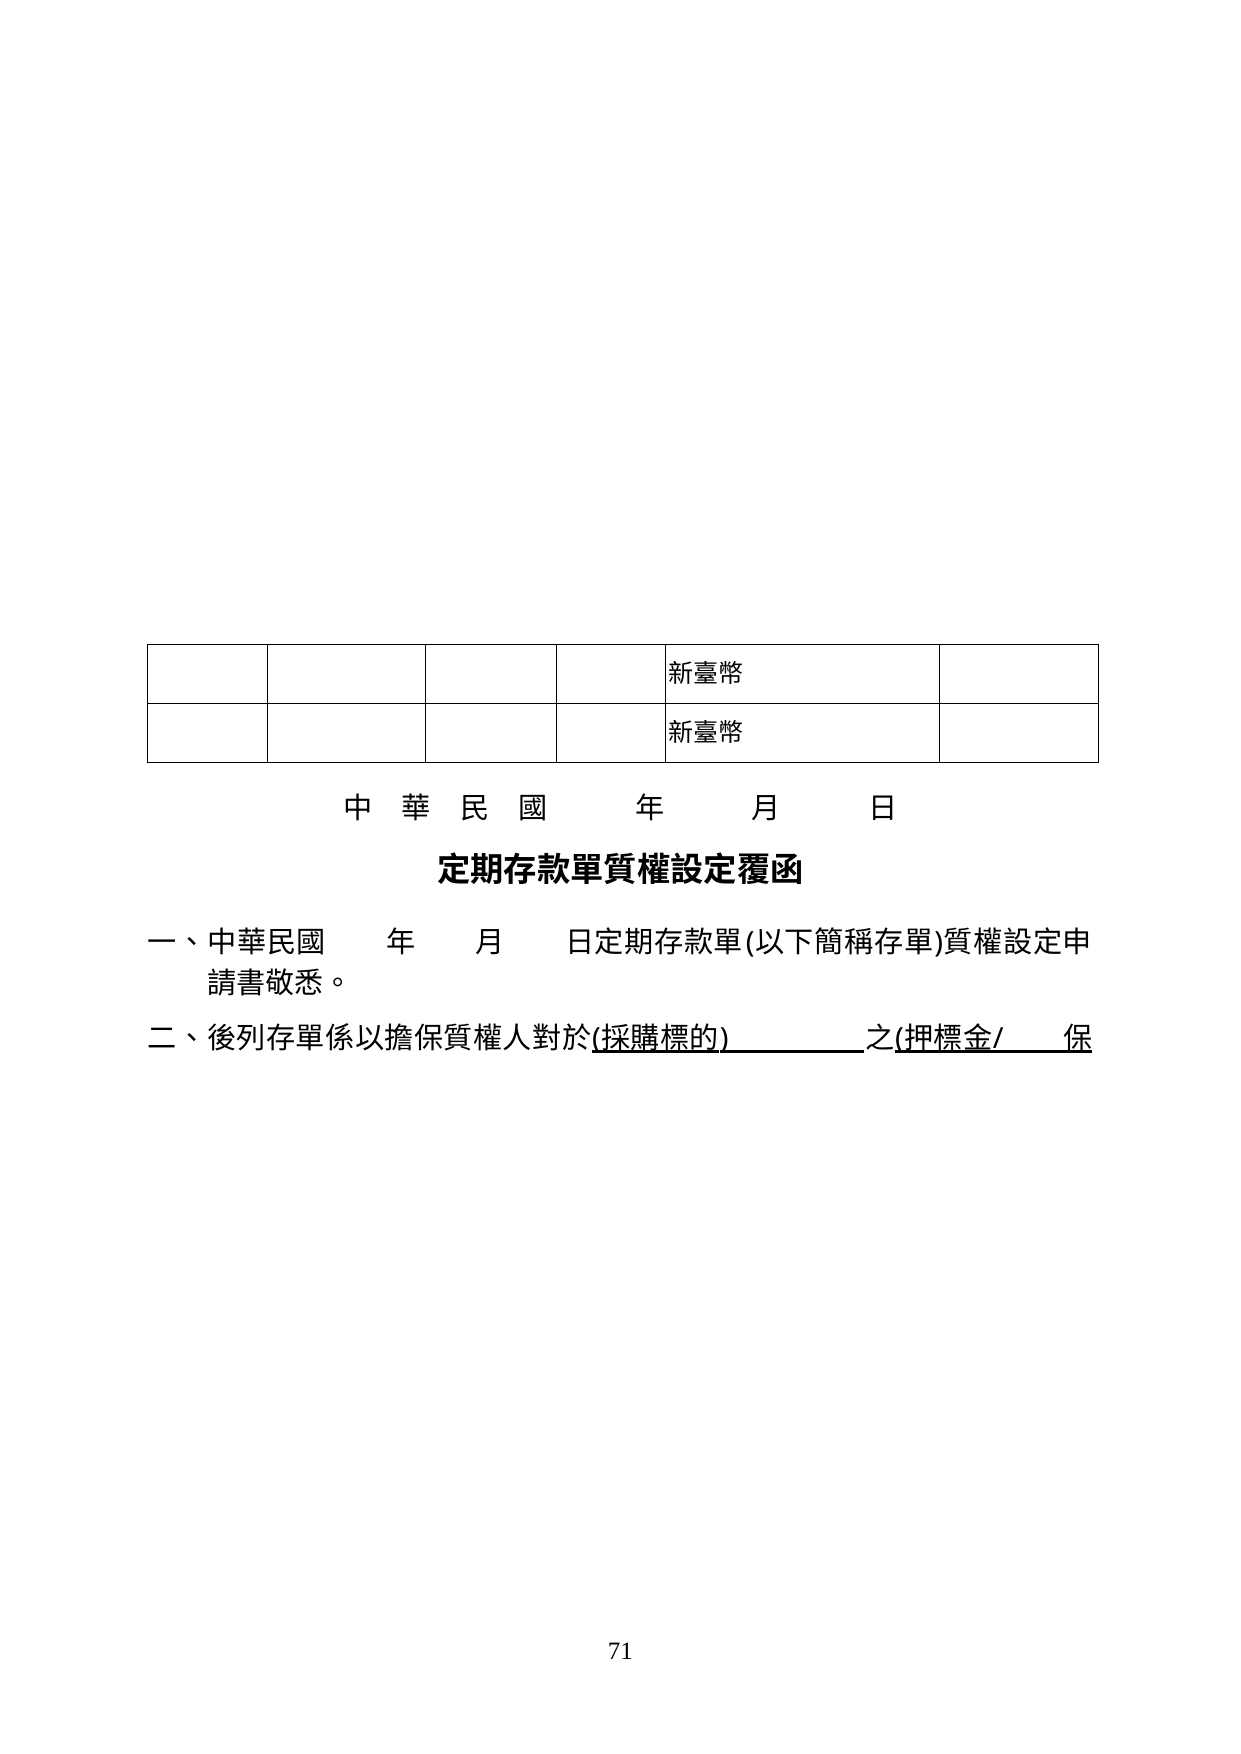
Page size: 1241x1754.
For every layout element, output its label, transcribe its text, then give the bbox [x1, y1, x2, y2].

text 中 華 民 國 年 月 日 [148, 794, 1092, 825]
table_cell [268, 704, 425, 762]
text 二、後列存單係以擔保質權人對於(採購標的) 之(押標金/ 保 [148, 1015, 1092, 1056]
table_cell [268, 645, 425, 702]
table_cell [148, 704, 267, 762]
table_cell [426, 704, 556, 762]
table_cell [940, 645, 1098, 702]
table_cell 新臺幣 [666, 645, 939, 702]
text 定期存款單質權設定覆函 [148, 856, 1092, 888]
table_cell [557, 704, 665, 762]
text 一、中華民國 年 月 日定期存款單(以下簡稱存單)質權設定申請書敬悉。 [148, 919, 1092, 1002]
table_cell 新臺幣 [666, 704, 939, 762]
table_cell [557, 645, 665, 702]
table_cell [148, 645, 267, 702]
table_cell [940, 704, 1098, 762]
table_cell [426, 645, 556, 702]
